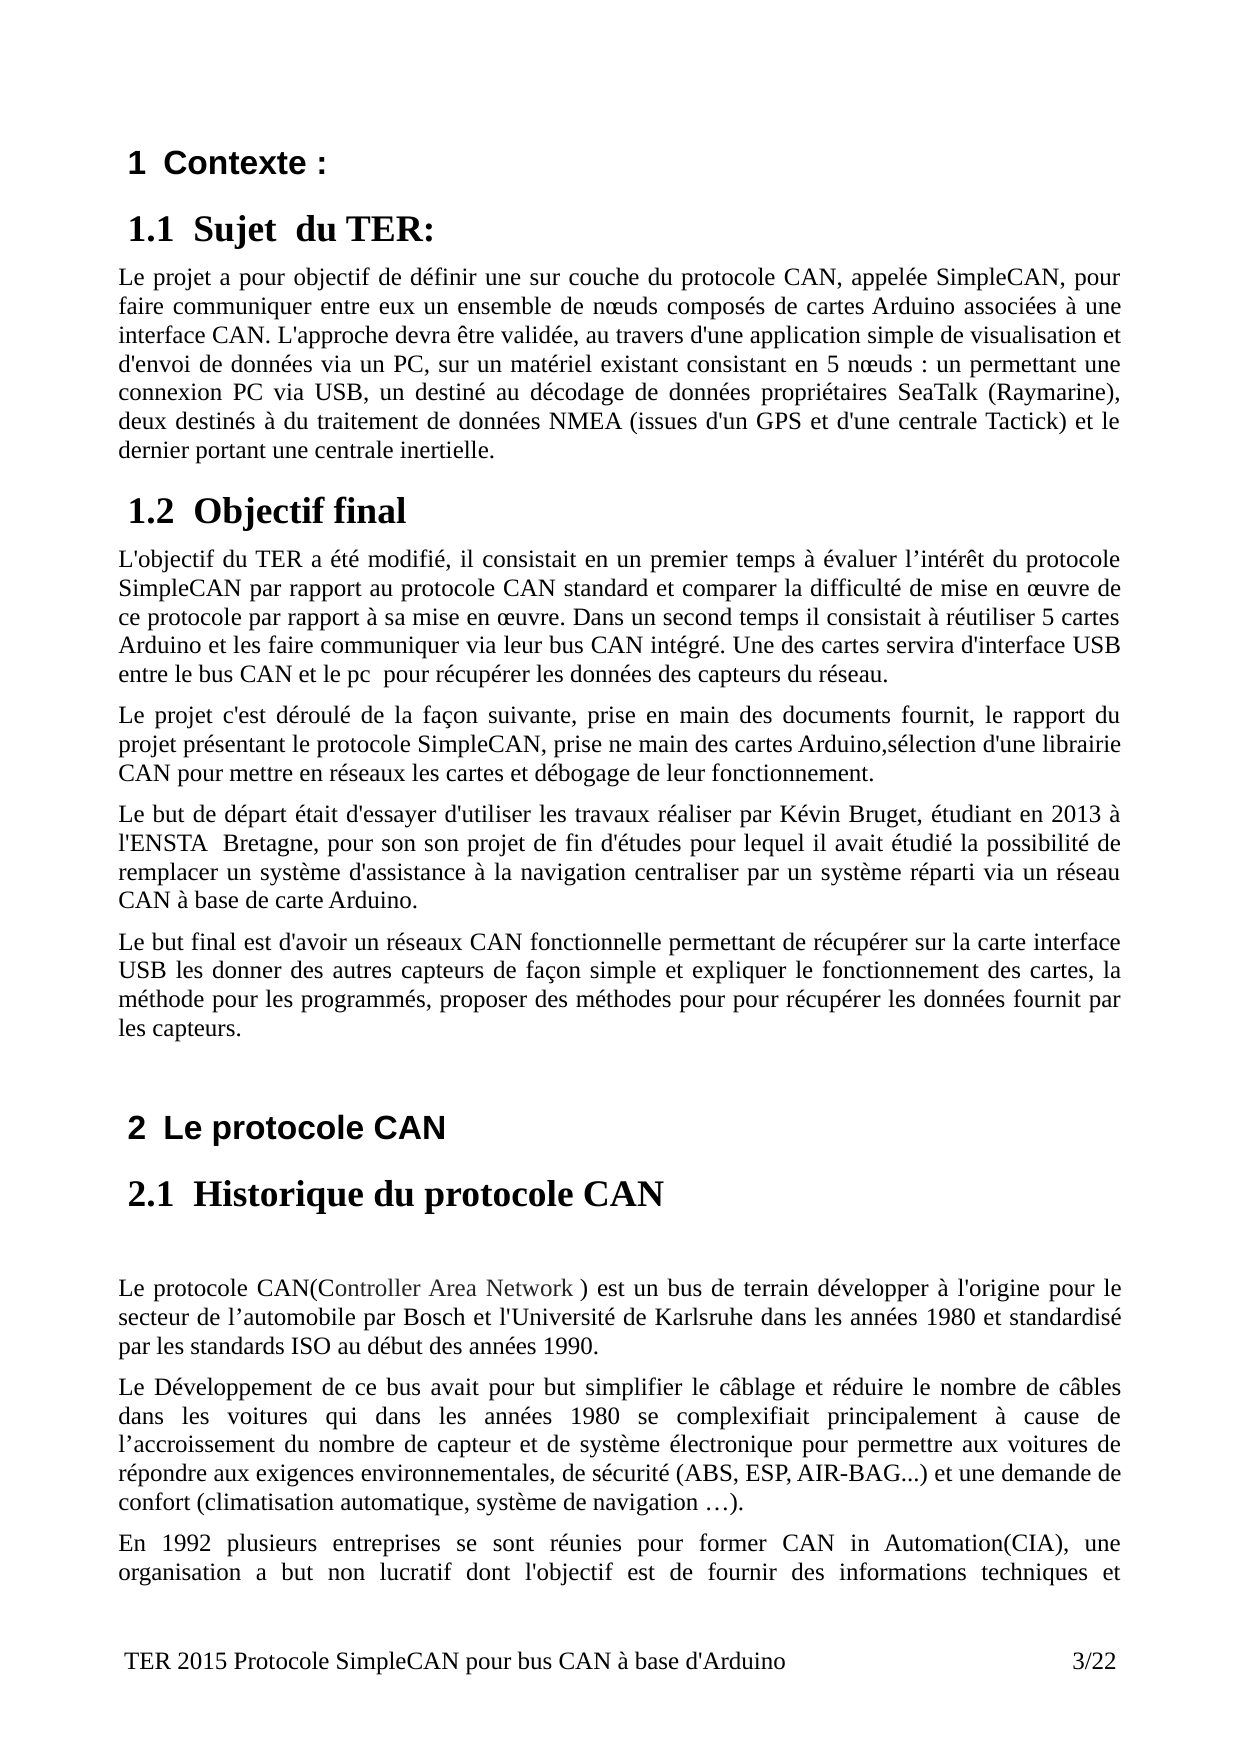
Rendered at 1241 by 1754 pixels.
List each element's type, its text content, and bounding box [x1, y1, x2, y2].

text L'objectif du TER a été modifié, il consistait en un premier temps à évaluer l’intérêt du protocole SimpleCAN par rapport au protocole CAN standard et comparer la difficulté de mise en œuvre de ce protocole par rapport à sa mise en œuvre. Dans un second temps il consistait à réutiliser 5 cartes Arduino et les faire communiquer via leur bus CAN intégré. Une des cartes servira d'interface USB entre le bus CAN et le pc pour récupérer les données des capteurs du réseau. [118, 544, 1122, 688]
subtitle Contexte : [118, 143, 1122, 182]
text En 1992 plusieurs entreprises se sont réunies pour former CAN in Automation(CIA), une organisation a but non lucratif dont l'objectif est de fournir des informations techniques et [118, 1528, 1122, 1586]
text Le protocole CAN(Controller Area Network ) est un bus de terrain développer à l'origine pour le secteur de l’automobile par Bosch et l'Université de Karlsruhe dans les années 1980 et standardisé par les standards ISO au début des années 1990. [118, 1273, 1122, 1359]
subtitle Le protocole CAN [118, 1108, 1122, 1147]
text Le projet c'est déroulé de la façon suivante, prise en main des documents fournit, le rapport du projet présentant le protocole SimpleCAN, prise ne main des cartes Arduino,sélection d'une librairie CAN pour mettre en réseaux les cartes et débogage de leur fonctionnement. [118, 701, 1122, 787]
subtitle Historique du protocole CAN [118, 1172, 1122, 1215]
text Le projet a pour objectif de définir une sur couche du protocole CAN, appelée SimpleCAN, pour faire communiquer entre eux un ensemble de nœuds composés de cartes Arduino associées à une interface CAN. L'approche devra être validée, au travers d'une application simple de visualisation et d'envoi de données via un PC, sur un matériel existant consistant en 5 nœuds : un permettant une connexion PC via USB, un destiné au décodage de données propriétaires SeaTalk (Raymarine), deux destinés à du traitement de données NMEA (issues d'un GPS et d'une centrale Tactick) et le dernier portant une centrale inertielle. [118, 262, 1122, 464]
text Le but final est d'avoir un réseaux CAN fonctionnelle permettant de récupérer sur la carte interface USB les donner des autres capteurs de façon simple et expliquer le fonctionnement des cartes, la méthode pour les programmés, proposer des méthodes pour pour récupérer les données fournit par les capteurs. [118, 927, 1122, 1042]
subtitle Sujet du TER: [118, 207, 1122, 250]
text Le Développement de ce bus avait pour but simplifier le câblage et réduire le nombre de câbles dans les voitures qui dans les années 1980 se complexifiait principalement à cause de l’accroissement du nombre de capteur et de système électronique pour permettre aux voitures de répondre aux exigences environnementales, de sécurité (ABS, ESP, AIR-BAG...) et une demande de confort (climatisation automatique, système de navigation …). [118, 1372, 1122, 1516]
text Le but de départ était d'essayer d'utiliser les travaux réaliser par Kévin Bruget, étudiant en 2013 à l'ENSTA Bretagne, pour son son projet de fin d'études pour lequel il avait étudié la possibilité de remplacer un système d'assistance à la navigation centraliser par un système réparti via un réseau CAN à base de carte Arduino. [118, 799, 1122, 914]
subtitle Objectif final [118, 489, 1122, 532]
